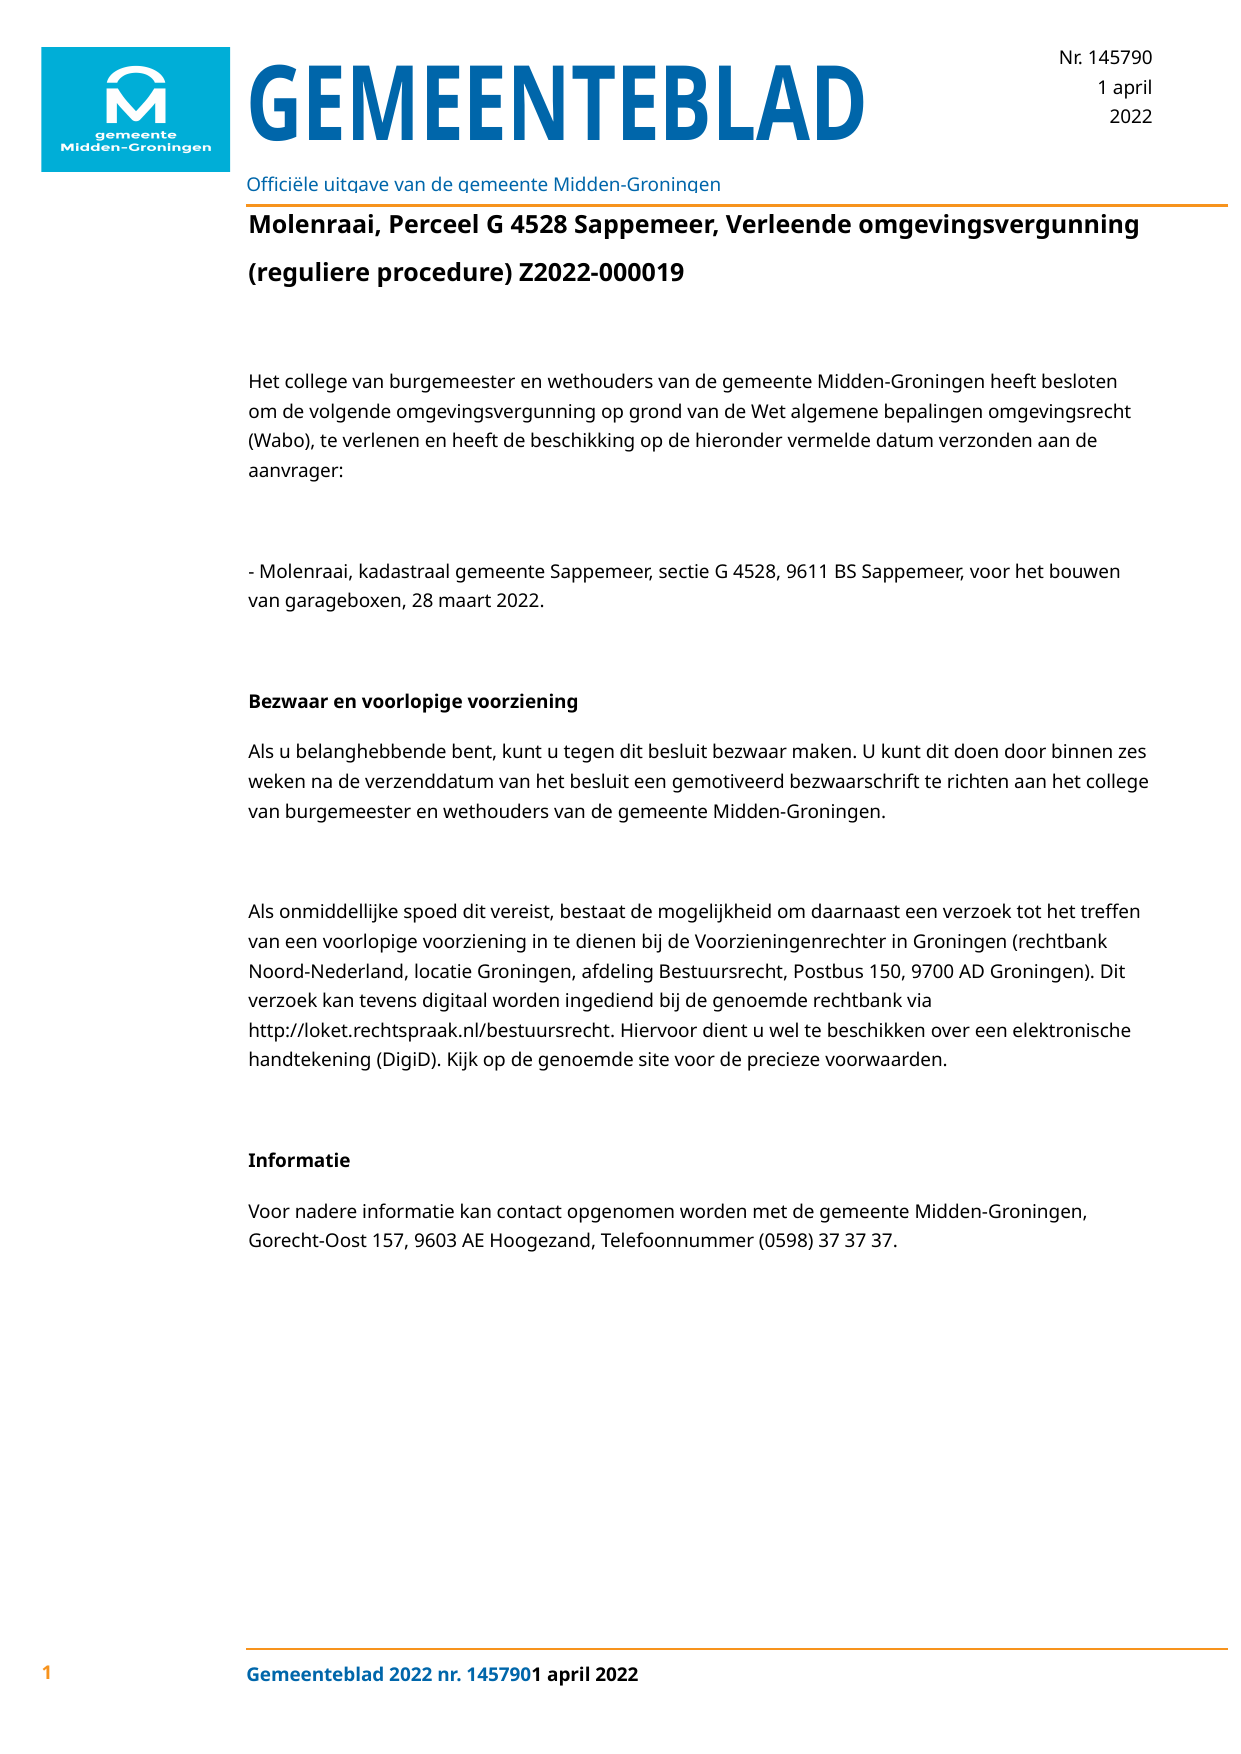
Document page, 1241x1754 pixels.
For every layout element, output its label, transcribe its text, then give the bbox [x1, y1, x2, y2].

text - Molenraai, kadastraal gemeente Sappemeer, sectie G 4528, 9611 BS Sappemeer, voor het bouwen van garageboxen, 28 maart 2022. [248, 558, 1152, 613]
text Informatie [248, 1147, 1152, 1173]
text Molenraai, Perceel G 4528 Sappemeer, Verleende omgevingsvergunning (reguliere procedure) Z2022-000019 [248, 207, 1152, 288]
picture [107, 89, 165, 122]
text Bezwaar en voorlopige voorziening [248, 688, 1152, 714]
text Voor nadere informatie kan contact opgenomen worden met de gemeente Midden-Groningen, Gorecht-Oost 157, 9603 AE Hoogezand, Telefoonnummer (0598) 37 37 37. [248, 1198, 1152, 1253]
text Het college van burgemeester en wethouders van de gemeente Midden-Groningen heeft besloten om de volgende omgevingsvergunning op grond van de Wet algemene bepalingen omgevingsrecht (Wabo), te verlenen en heeft de beschikking op de hieronder vermelde datum verzonden aan de aanvrager: [248, 368, 1152, 483]
picture [108, 66, 164, 82]
text Als u belanghebbende bent, kunt u tegen dit besluit bezwaar maken. U kunt dit doen door binnen zes weken na de verzenddatum van het besluit een gemotiveerd bezwaarschrift te richten aan het college van burgemeester en wethouders van de gemeente Midden-Groningen. [248, 739, 1152, 824]
text Als onmiddellijke spoed dit vereist, bestaat de mogelijkheid om daarnaast een verzoek tot het treffen van een voorlopige voorziening in te dienen bij de Voorzieningenrechter in Groningen (rechtbank Noord-Nederland, locatie Groningen, afdeling Bestuursrecht, Postbus 150, 9700 AD Groningen). Dit verzoek kan tevens digitaal worden ingediend bij de genoemde rechtbank via http://loket.rechtspraak.nl/bestuursrecht. Hiervoor dient u wel te beschikken over een elektronische handtekening (DigiD). Kijk op de genoemde site voor de precieze voorwaarden. [248, 899, 1152, 1072]
picture [184, 146, 190, 153]
